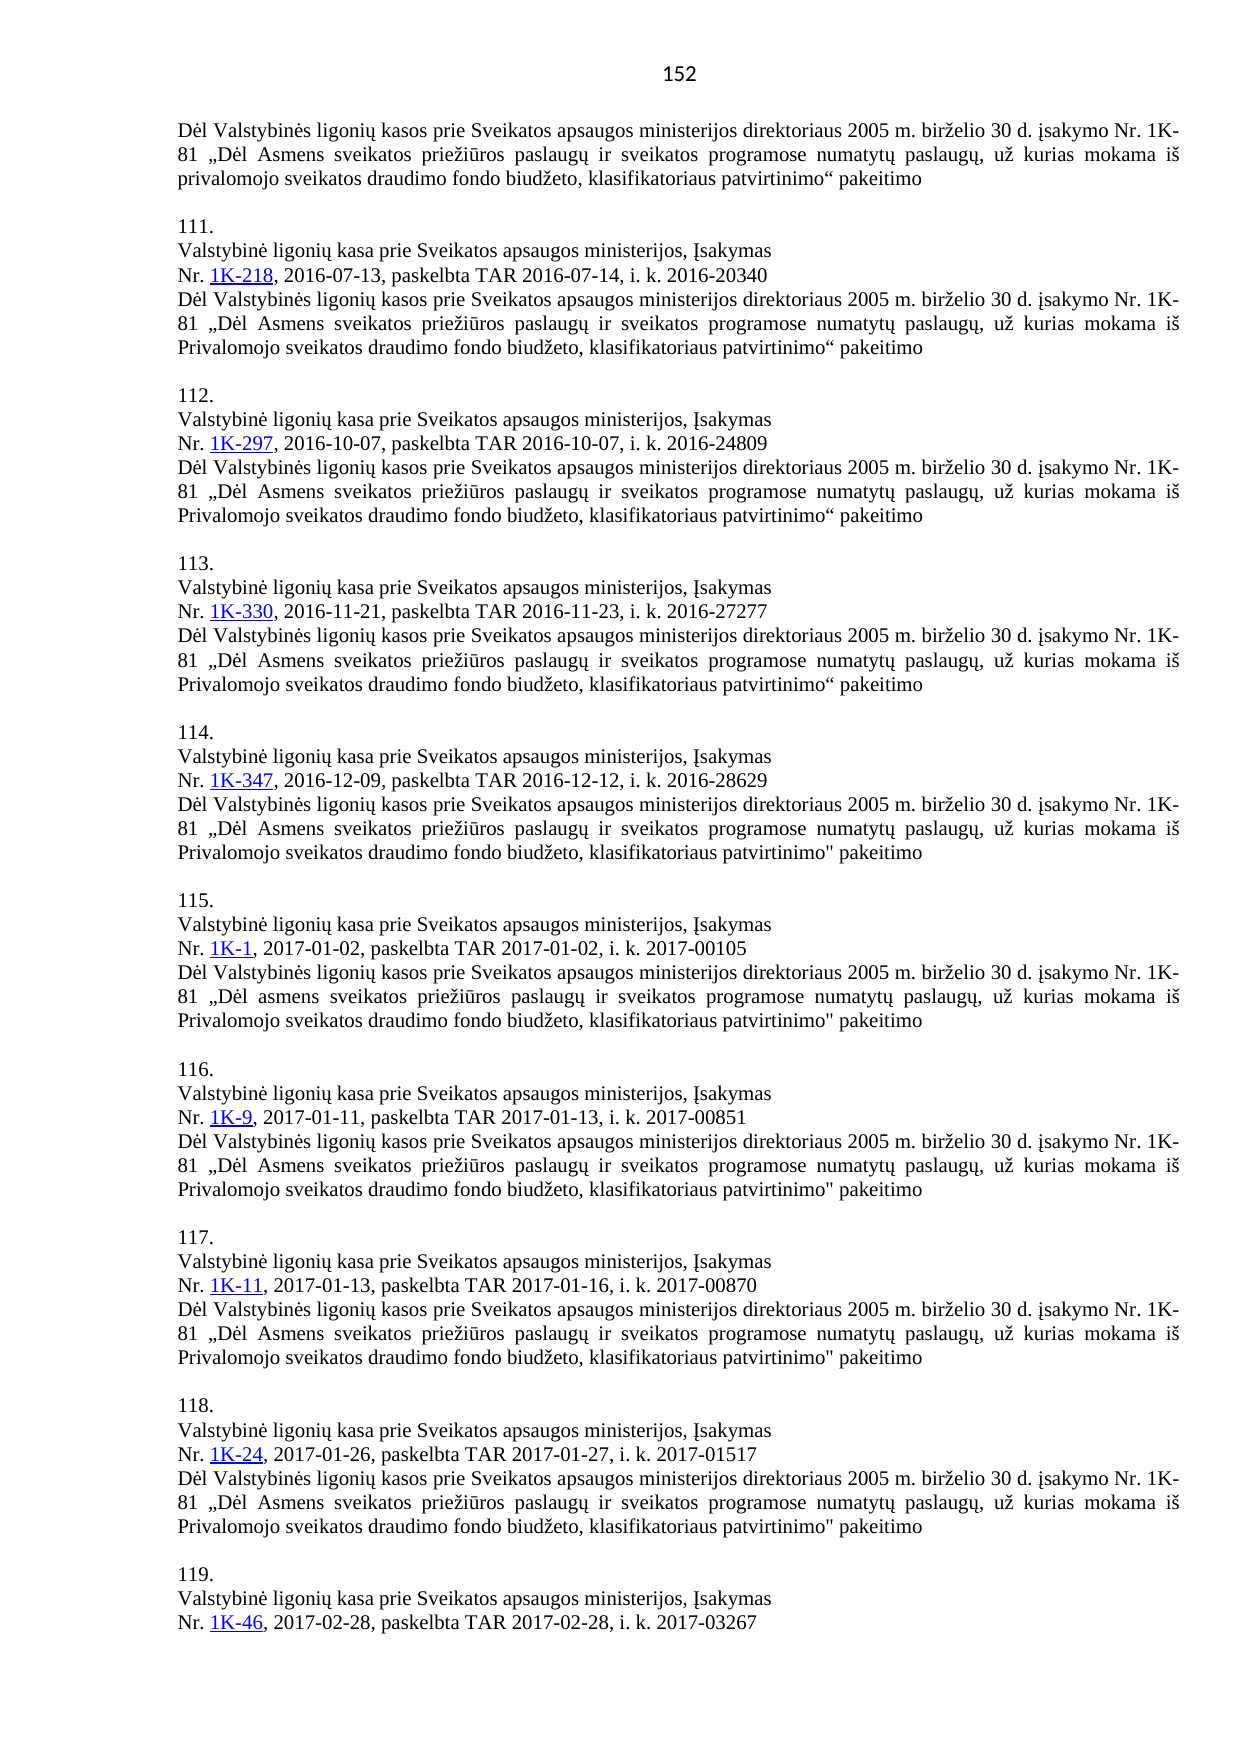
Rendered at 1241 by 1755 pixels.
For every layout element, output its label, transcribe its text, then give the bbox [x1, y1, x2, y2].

text Nr. 1K-218, 2016-07-13, paskelbta TAR 2016-07-14, i. k. 2016-20340 [177, 262, 1181, 287]
text Nr. 1K-347, 2016-12-09, paskelbta TAR 2016-12-12, i. k. 2016-28629 [177, 768, 1181, 792]
text Nr. 1K-46, 2017-02-28, paskelbta TAR 2017-02-28, i. k. 2017-03267 [177, 1610, 1181, 1634]
text Valstybinė ligonių kasa prie Sveikatos apsaugos ministerijos, Įsakymas [177, 912, 1181, 936]
text Valstybinė ligonių kasa prie Sveikatos apsaugos ministerijos, Įsakymas [177, 744, 1181, 768]
text 112. [177, 383, 1181, 407]
text 118. [177, 1393, 1181, 1417]
text Valstybinė ligonių kasa prie Sveikatos apsaugos ministerijos, Įsakymas [177, 407, 1181, 431]
text 119. [177, 1562, 1181, 1586]
text 113. [177, 551, 1181, 575]
text Valstybinė ligonių kasa prie Sveikatos apsaugos ministerijos, Įsakymas [177, 1081, 1181, 1105]
text Dėl Valstybinės ligonių kasos prie Sveikatos apsaugos ministerijos direktoriaus 2005 m. birželio 30 d. įsakymo Nr. 1K-81 „Dėl Asmens sveikatos priežiūros paslaugų ir sveikatos programose numatytų paslaugų, už kurias mokama iš Privalomojo sveikatos draudimo fondo biudžeto, klasifikatoriaus patvirtinimo“ pakeitimo [177, 623, 1181, 696]
text Dėl Valstybinės ligonių kasos prie Sveikatos apsaugos ministerijos direktoriaus 2005 m. birželio 30 d. įsakymo Nr. 1K-81 „Dėl asmens sveikatos priežiūros paslaugų ir sveikatos programose numatytų paslaugų, už kurias mokama iš Privalomojo sveikatos draudimo fondo biudžeto, klasifikatoriaus patvirtinimo" pakeitimo [177, 960, 1181, 1032]
text Dėl Valstybinės ligonių kasos prie Sveikatos apsaugos ministerijos direktoriaus 2005 m. birželio 30 d. įsakymo Nr. 1K-81 „Dėl Asmens sveikatos priežiūros paslaugų ir sveikatos programose numatytų paslaugų, už kurias mokama iš Privalomojo sveikatos draudimo fondo biudžeto, klasifikatoriaus patvirtinimo“ pakeitimo [177, 455, 1181, 527]
text 117. [177, 1225, 1181, 1249]
text Dėl Valstybinės ligonių kasos prie Sveikatos apsaugos ministerijos direktoriaus 2005 m. birželio 30 d. įsakymo Nr. 1K-81 „Dėl Asmens sveikatos priežiūros paslaugų ir sveikatos programose numatytų paslaugų, už kurias mokama iš privalomojo sveikatos draudimo fondo biudžeto, klasifikatoriaus patvirtinimo“ pakeitimo [177, 118, 1181, 190]
text 116. [177, 1057, 1181, 1081]
text Dėl Valstybinės ligonių kasos prie Sveikatos apsaugos ministerijos direktoriaus 2005 m. birželio 30 d. įsakymo Nr. 1K-81 „Dėl Asmens sveikatos priežiūros paslaugų ir sveikatos programose numatytų paslaugų, už kurias mokama iš Privalomojo sveikatos draudimo fondo biudžeto, klasifikatoriaus patvirtinimo" pakeitimo [177, 1129, 1181, 1201]
text Nr. 1K-330, 2016-11-21, paskelbta TAR 2016-11-23, i. k. 2016-27277 [177, 599, 1181, 623]
text Nr. 1K-11, 2017-01-13, paskelbta TAR 2017-01-16, i. k. 2017-00870 [177, 1273, 1181, 1297]
text Valstybinė ligonių kasa prie Sveikatos apsaugos ministerijos, Įsakymas [177, 1249, 1181, 1273]
text Dėl Valstybinės ligonių kasos prie Sveikatos apsaugos ministerijos direktoriaus 2005 m. birželio 30 d. įsakymo Nr. 1K-81 „Dėl Asmens sveikatos priežiūros paslaugų ir sveikatos programose numatytų paslaugų, už kurias mokama iš Privalomojo sveikatos draudimo fondo biudžeto, klasifikatoriaus patvirtinimo" pakeitimo [177, 792, 1181, 864]
text 114. [177, 720, 1181, 744]
text Valstybinė ligonių kasa prie Sveikatos apsaugos ministerijos, Įsakymas [177, 1417, 1181, 1442]
text 111. [177, 214, 1181, 238]
text Nr. 1K-1, 2017-01-02, paskelbta TAR 2017-01-02, i. k. 2017-00105 [177, 936, 1181, 960]
text 115. [177, 888, 1181, 912]
text Dėl Valstybinės ligonių kasos prie Sveikatos apsaugos ministerijos direktoriaus 2005 m. birželio 30 d. įsakymo Nr. 1K-81 „Dėl Asmens sveikatos priežiūros paslaugų ir sveikatos programose numatytų paslaugų, už kurias mokama iš Privalomojo sveikatos draudimo fondo biudžeto, klasifikatoriaus patvirtinimo" pakeitimo [177, 1466, 1181, 1538]
text Dėl Valstybinės ligonių kasos prie Sveikatos apsaugos ministerijos direktoriaus 2005 m. birželio 30 d. įsakymo Nr. 1K-81 „Dėl Asmens sveikatos priežiūros paslaugų ir sveikatos programose numatytų paslaugų, už kurias mokama iš Privalomojo sveikatos draudimo fondo biudžeto, klasifikatoriaus patvirtinimo" pakeitimo [177, 1297, 1181, 1369]
text Valstybinė ligonių kasa prie Sveikatos apsaugos ministerijos, Įsakymas [177, 1586, 1181, 1610]
text Dėl Valstybinės ligonių kasos prie Sveikatos apsaugos ministerijos direktoriaus 2005 m. birželio 30 d. įsakymo Nr. 1K-81 „Dėl Asmens sveikatos priežiūros paslaugų ir sveikatos programose numatytų paslaugų, už kurias mokama iš Privalomojo sveikatos draudimo fondo biudžeto, klasifikatoriaus patvirtinimo“ pakeitimo [177, 287, 1181, 359]
text Nr. 1K-9, 2017-01-11, paskelbta TAR 2017-01-13, i. k. 2017-00851 [177, 1105, 1181, 1129]
text Nr. 1K-24, 2017-01-26, paskelbta TAR 2017-01-27, i. k. 2017-01517 [177, 1442, 1181, 1466]
text Nr. 1K-297, 2016-10-07, paskelbta TAR 2016-10-07, i. k. 2016-24809 [177, 431, 1181, 455]
text Valstybinė ligonių kasa prie Sveikatos apsaugos ministerijos, Įsakymas [177, 575, 1181, 599]
text Valstybinė ligonių kasa prie Sveikatos apsaugos ministerijos, Įsakymas [177, 238, 1181, 262]
